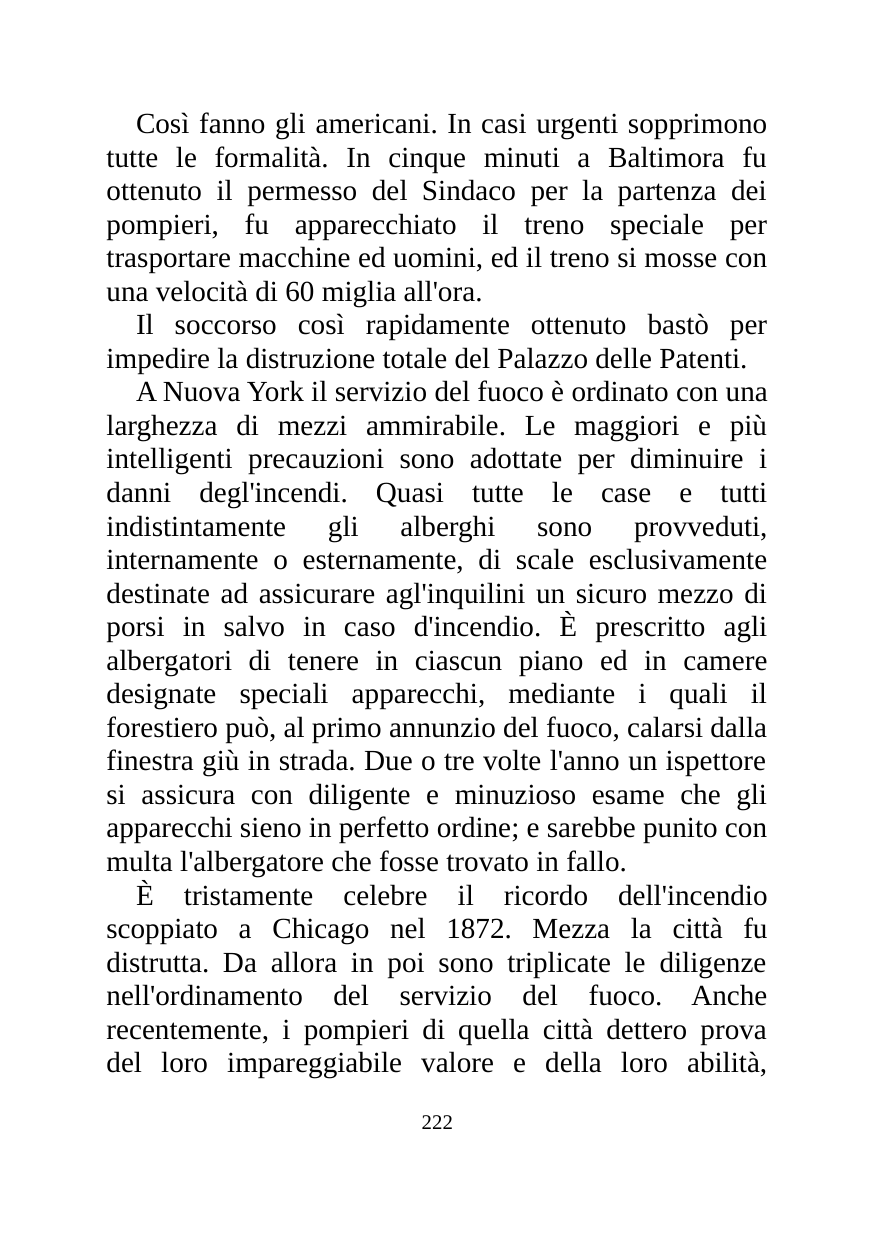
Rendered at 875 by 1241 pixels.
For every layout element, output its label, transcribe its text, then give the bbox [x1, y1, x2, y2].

text A Nuova York il servizio del fuoco è ordinato con una larghezza di mezzi ammirabile. Le maggiori e più intelligenti precauzioni sono adottate per diminuire i danni degl'incendi. Quasi tutte le case e tutti indistintamente gli alberghi sono provveduti, internamente o esternamente, di scale esclusivamente destinate ad assicurare agl'inquilini un sicuro mezzo di porsi in salvo in caso d'incendio. È prescritto agli albergatori di tenere in ciascun piano ed in camere designate speciali apparecchi, mediante i quali il forestiero può, al primo annunzio del fuoco, calarsi dalla finestra giù in strada. Due o tre volte l'anno un ispettore si assicura con diligente e minuzioso esame che gli apparecchi sieno in perfetto ordine; e sarebbe punito con multa l'albergatore che fosse trovato in fallo. [106, 374, 768, 878]
text Il soccorso così rapidamente ottenuto bastò per impedire la distruzione totale del Palazzo delle Patenti. [106, 307, 768, 374]
text Così fanno gli americani. In casi urgenti sopprimono tutte le formalità. In cinque minuti a Baltimora fu ottenuto il permesso del Sindaco per la partenza dei pompieri, fu apparecchiato il treno speciale per trasportare macchine ed uomini, ed il treno si mosse con una velocità di 60 miglia all'ora. [106, 106, 768, 307]
text È tristamente celebre il ricordo dell'incendio scoppiato a Chicago nel 1872. Mezza la città fu distrutta. Da allora in poi sono triplicate le diligenze nell'ordinamento del servizio del fuoco. Anche recentemente, i pompieri di quella città dettero prova del loro impareggiabile valore e della loro abilità, [106, 878, 768, 1079]
